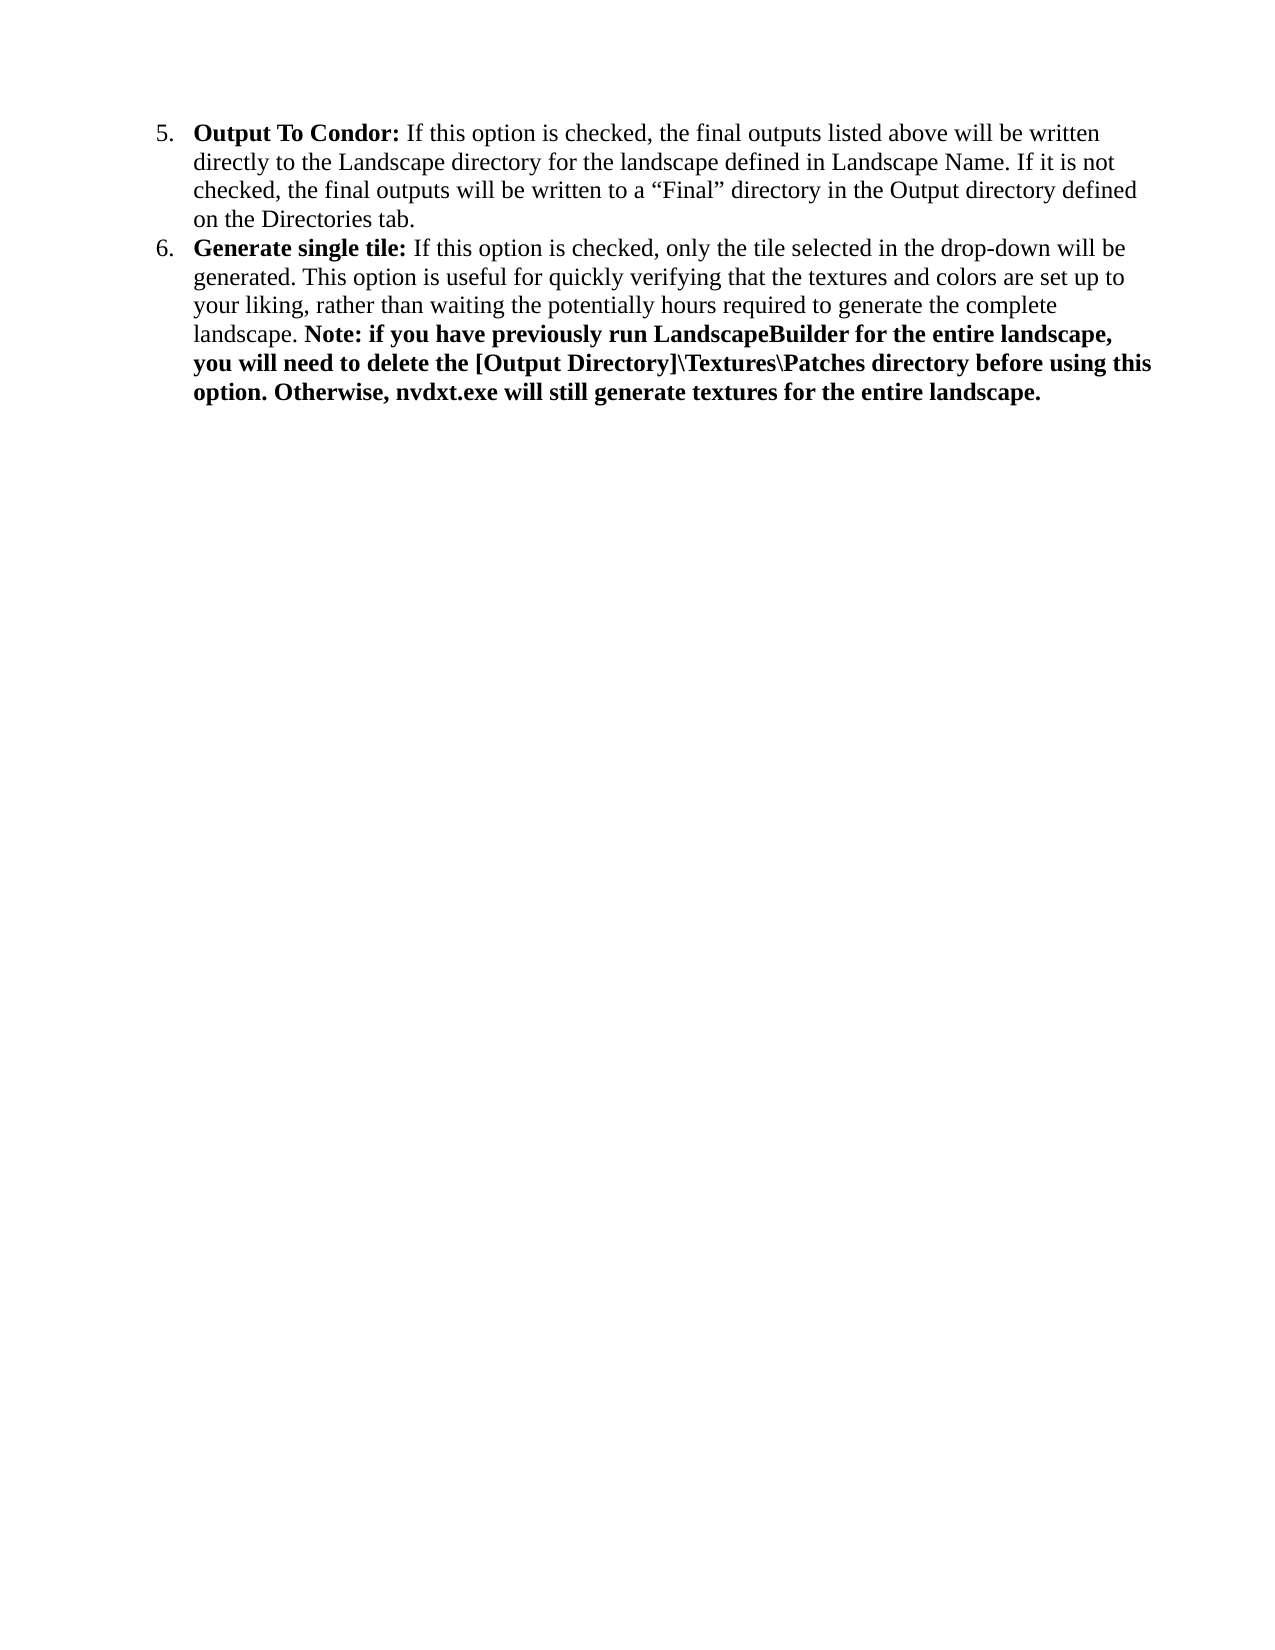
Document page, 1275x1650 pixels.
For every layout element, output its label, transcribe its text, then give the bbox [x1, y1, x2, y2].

list Output To Condor: If this option is checked, the final outputs listed above will be written directly to the Landscape directory for the landscape defined in Landscape Name. If it is not checked, the final outputs will be written to a “Final” directory in the Output directory defined on the Directories tab. [156, 118, 1157, 233]
list Generate single tile: If this option is checked, only the tile selected in the drop-down will be generated. This option is useful for quickly verifying that the textures and colors are set up to your liking, rather than waiting the potentially hours required to generate the complete landscape. Note: if you have previously run LandscapeBuilder for the entire landscape, you will need to delete the [Output Directory]\Textures\Patches directory before using this option. Otherwise, nvdxt.exe will still generate textures for the entire landscape. [156, 233, 1157, 406]
